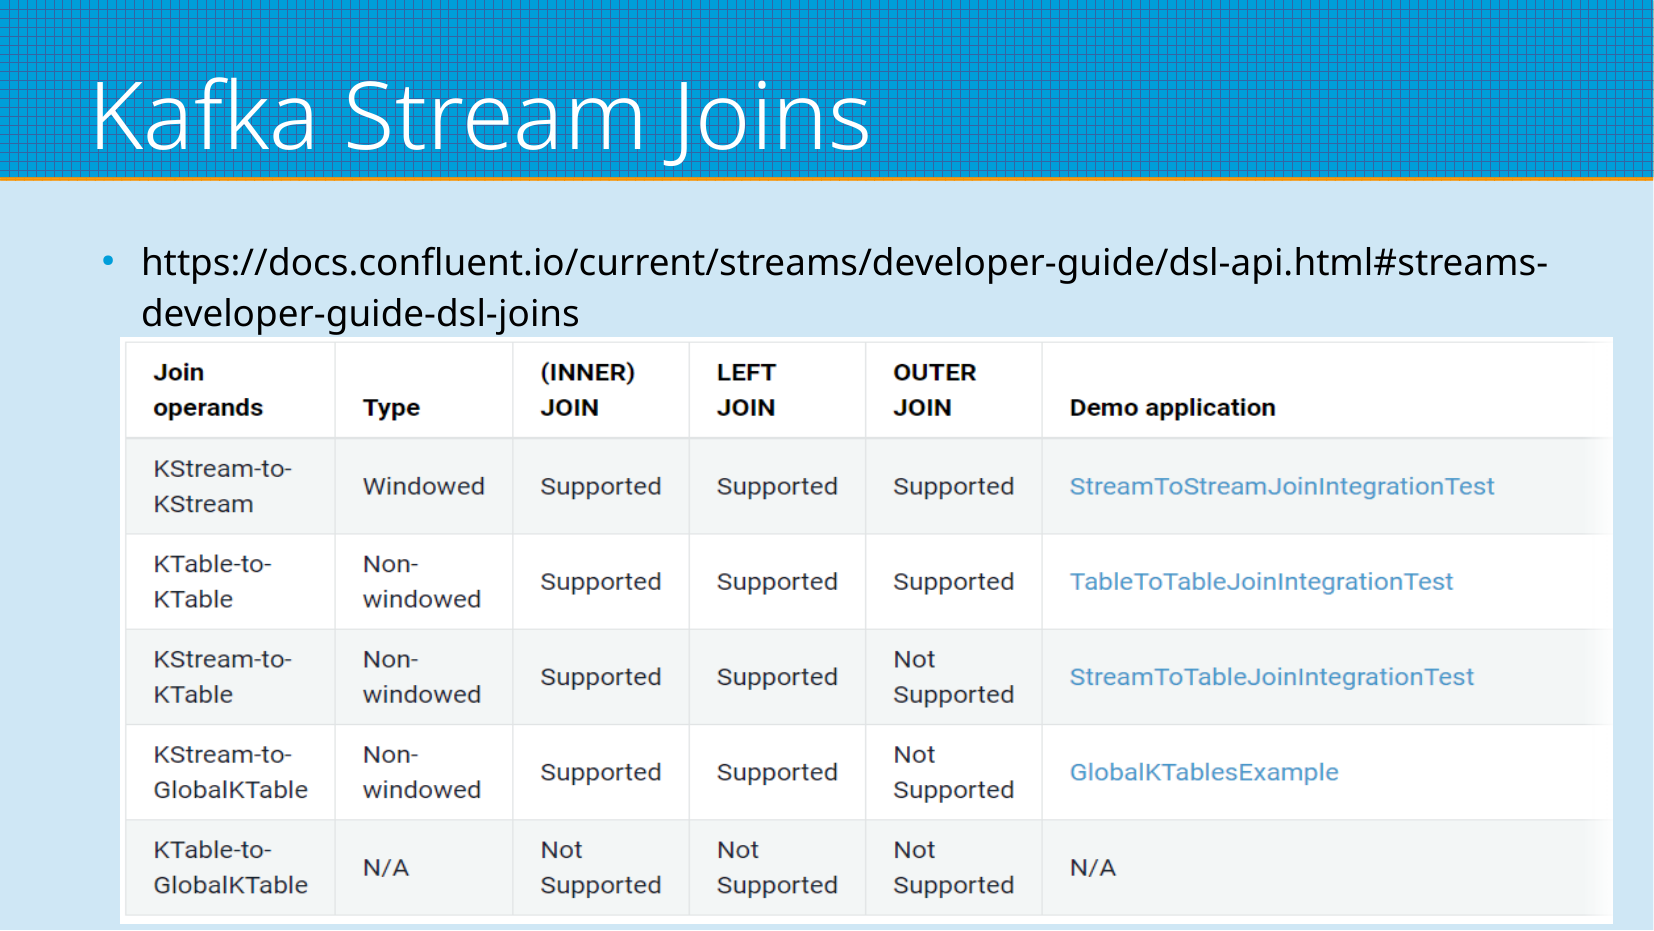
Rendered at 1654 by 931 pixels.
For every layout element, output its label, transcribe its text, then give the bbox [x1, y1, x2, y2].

picture [120, 337, 1613, 924]
list https://docs.confluent.io/current/streams/developer-guide/dsl-api.html#streams-developer-guide-dsl-joins [88, 236, 1565, 338]
title Kafka Stream Joins [88, 14, 1565, 178]
